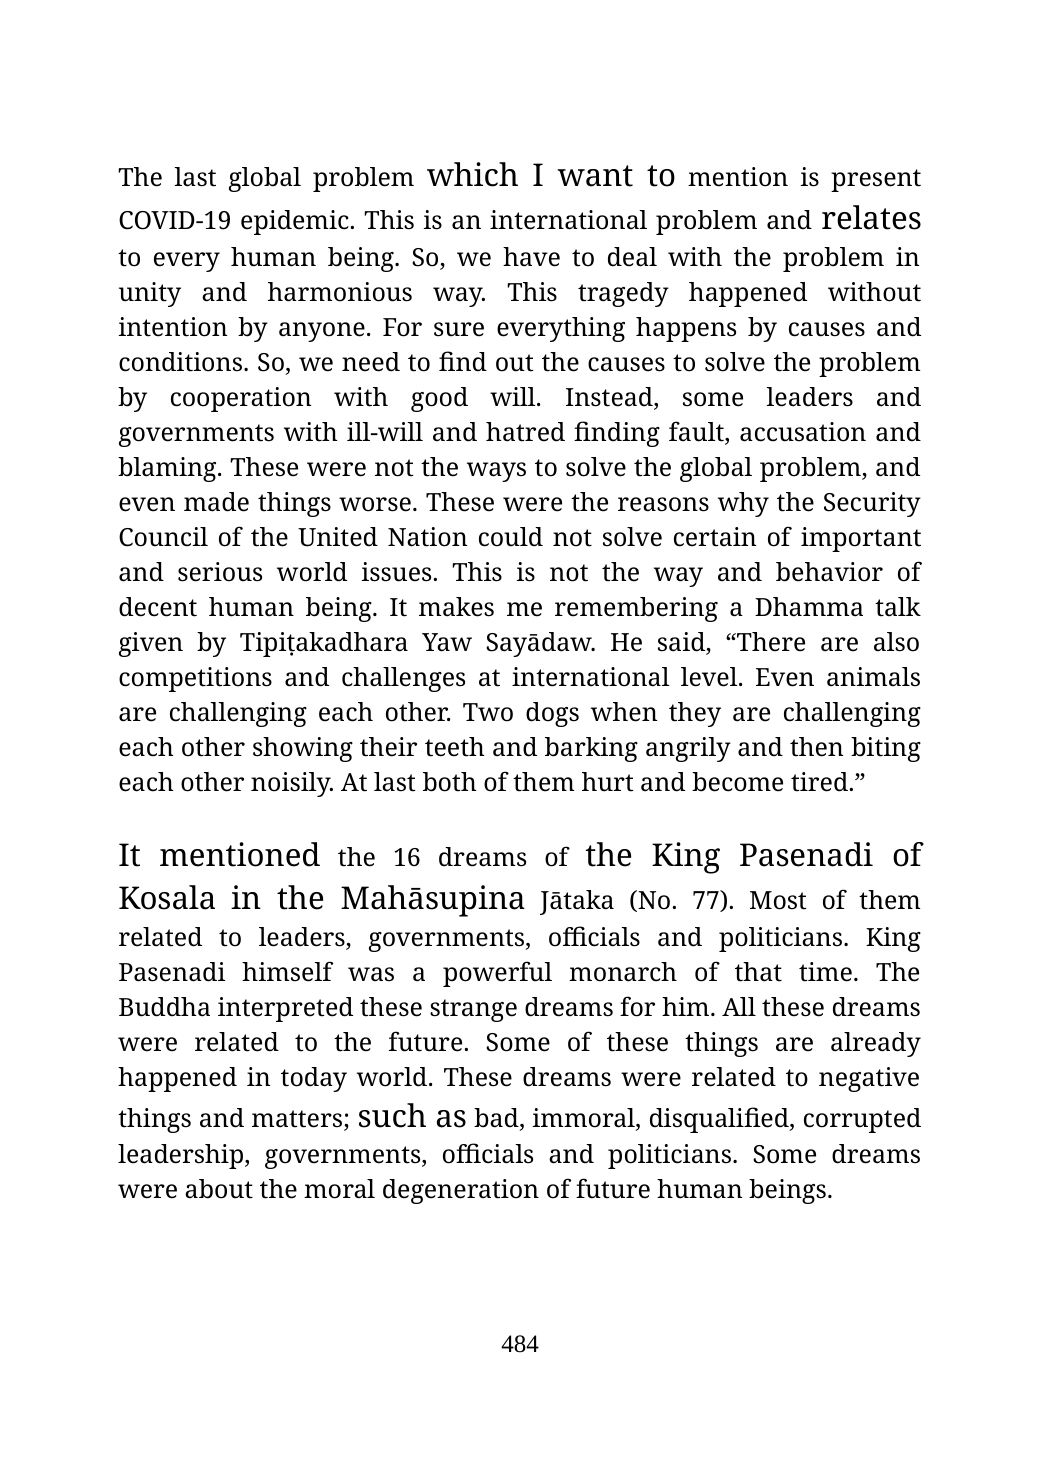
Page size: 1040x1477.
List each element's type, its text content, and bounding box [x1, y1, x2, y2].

text The last global problem which I want to mention is present COVID-19 epidemic. This is an international problem and relates to every human being. So, we have to deal with the problem in unity and harmonious way. This tragedy happened without intention by anyone. For sure everything happens by causes and conditions. So, we need to find out the causes to solve the problem by cooperation with good will. Instead, some leaders and governments with ill-will and hatred finding fault, accusation and blaming. These were not the ways to solve the global problem, and even made things worse. These were the reasons why the Security Council of the United Nation could not solve certain of important and serious world issues. This is not the way and behavior of decent human being. It makes me remembering a Dhamma talk given by Tipiṭakadhara Yaw Sayādaw. He said, “There are also competitions and challenges at international level. Even animals are challenging each other. Two dogs when they are challenging each other showing their teeth and barking angrily and then biting each other noisily. At last both of them hurt and become tired.” It mentioned the 16 dreams of the King Pasenadi of Kosala in the Mahāsupina Jātaka (No. 77). Most of them related to leaders, governments, officials and politicians. King Pasenadi himself was a powerful monarch of that time. The Buddha interpreted these strange dreams for him. All these dreams were related to the future. Some of these things are already happened in today world. These dreams were related to negative things and matters; such as bad, immoral, disqualified, corrupted leadership, governments, officials and politicians. Some dreams were about the moral degeneration of future human beings. [118, 118, 922, 1206]
